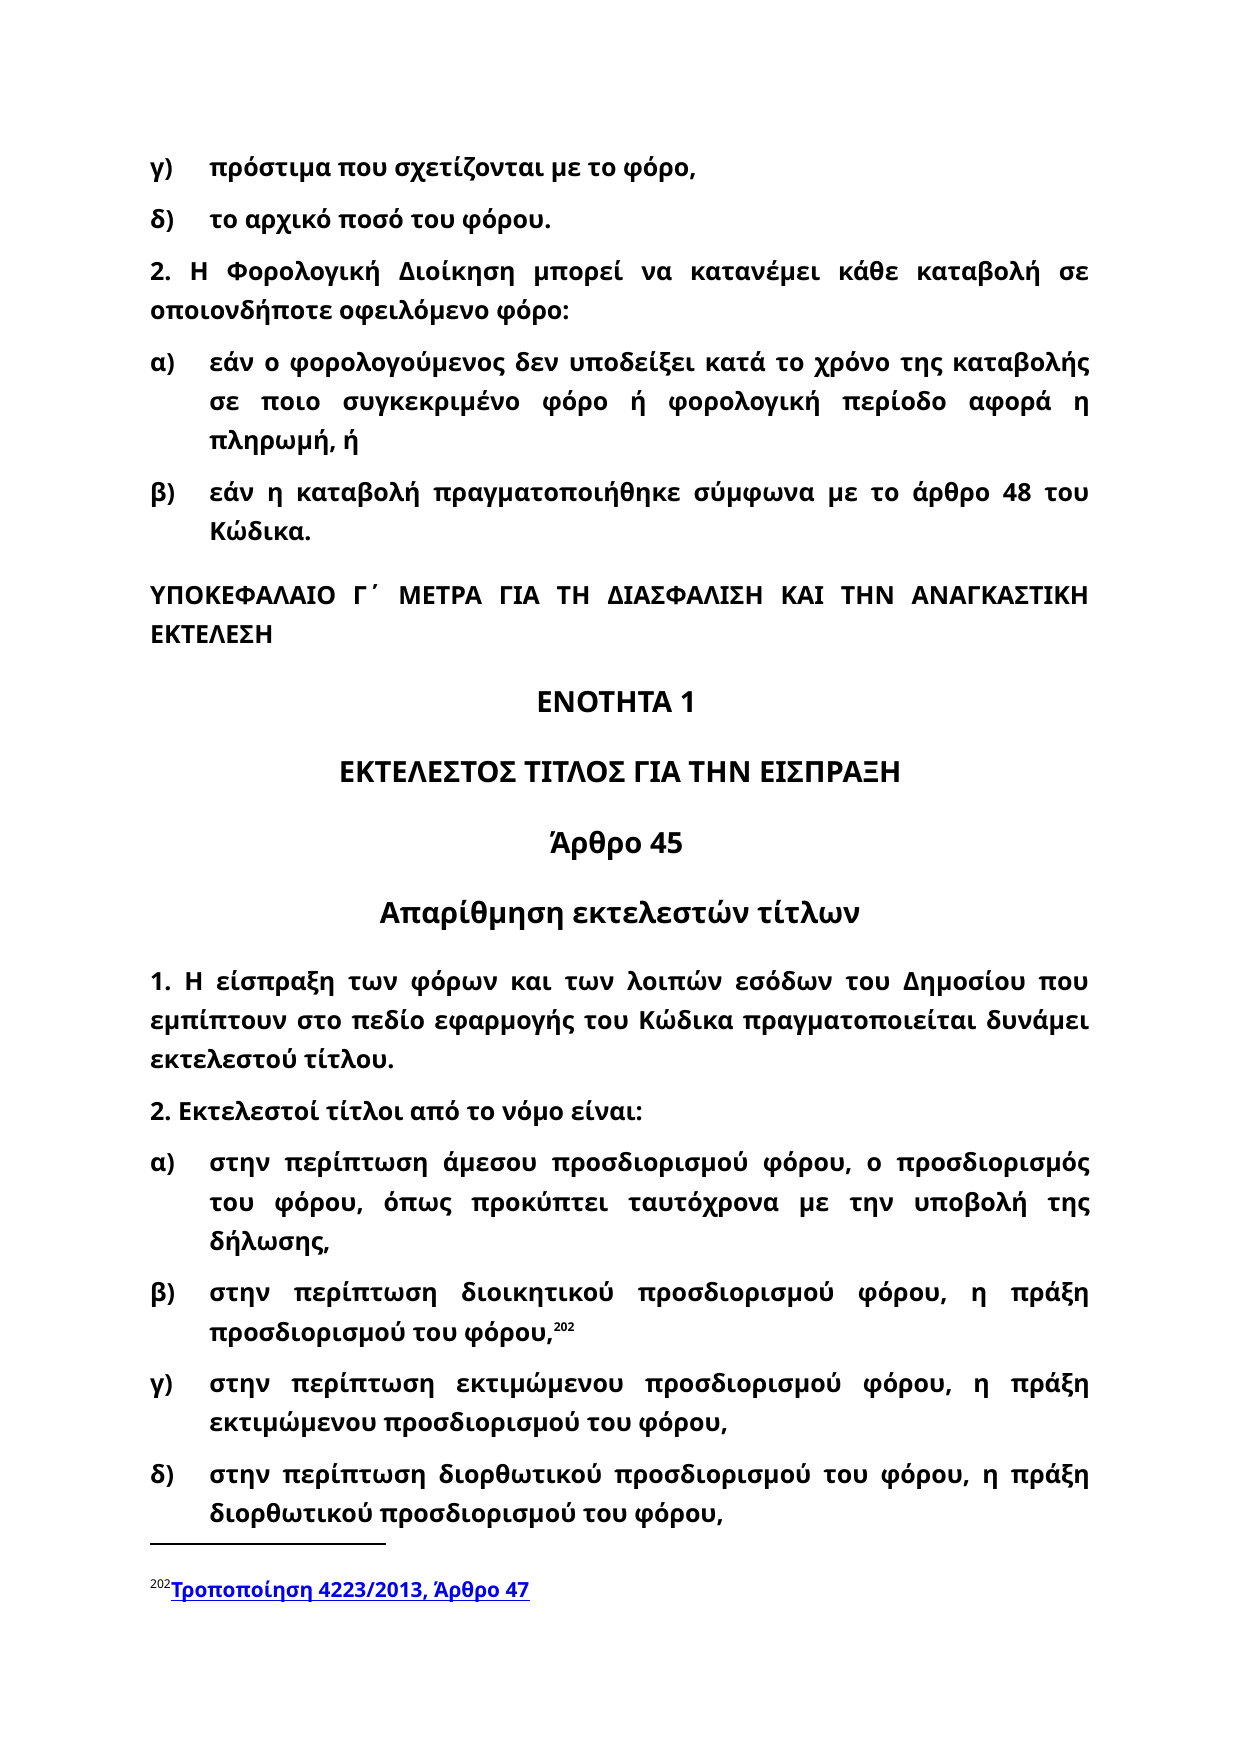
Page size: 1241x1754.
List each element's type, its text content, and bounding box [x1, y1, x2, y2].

subtitle ΕΝΟΤΗΤΑ 1 [150, 681, 1090, 721]
list β) στην περίπτωση διοικητικού προσδιορισμού φόρου, η πράξη προσδιορισμού του φόρου, [150, 1275, 1090, 1348]
text 1. Η είσπραξη των φόρων και των λοιπών εσόδων του Δημοσίου που εμπίπτουν στο πεδίο εφαρμογής του Κώδικα πραγματοποιείται δυνάμει εκτελεστού τίτλου. [150, 963, 1090, 1076]
list γ) πρόστιμα που σχετίζονται με το φόρο, [150, 150, 1090, 184]
list α) στην περίπτωση άμεσου προσδιορισμού φόρου, ο προσδιορισμός του φόρου, όπως προκύπτει ταυτόχρονα με την υποβολή της δήλωσης, [150, 1145, 1090, 1257]
text ΥΠΟΚΕΦΑΛΑΙΟ Γ΄ ΜΕΤΡΑ ΓΙΑ ΤΗ ΔΙΑΣΦΑΛΙΣΗ ΚΑΙ ΤΗΝ ΑΝΑΓΚΑΣΤΙΚΗ ΕΚΤΕΛΕΣΗ [150, 577, 1090, 651]
list δ) στην περίπτωση διορθωτικού προσδιορισμού του φόρου, η πράξη διορθωτικού προσδιορισμού του φόρου, [150, 1457, 1090, 1530]
text 2. Εκτελεστοί τίτλοι από το νόμο είναι: [150, 1093, 1090, 1127]
subtitle Άρθρο 45 [150, 822, 1090, 862]
subtitle Απαρίθμηση εκτελεστών τίτλων [150, 893, 1090, 932]
list γ) στην περίπτωση εκτιμώμενου προσδιορισμού φόρου, η πράξη εκτιμώμενου προσδιορισμού του φόρου, [150, 1366, 1090, 1439]
list α) εάν ο φορολογούμενος δεν υποδείξει κατά το χρόνο της καταβολής σε ποιο συγκεκριμένο φόρο ή φορολογική περίοδο αφορά η πληρωμή, ή [150, 344, 1090, 457]
text Τροποποίηση 4223/2013, Άρθρο 47 [150, 1576, 1090, 1604]
text 2. Η Φορολογική Διοίκηση μπορεί να κατανέμει κάθε καταβολή σε οποιονδήποτε οφειλόμενο φόρο: [150, 253, 1090, 327]
subtitle ΕΚΤΕΛΕΣΤΟΣ ΤΙΤΛΟΣ ΓΙΑ ΤΗΝ ΕΙΣΠΡΑΞΗ [150, 751, 1090, 791]
list β) εάν η καταβολή πραγματοποιήθηκε σύμφωνα με το άρθρο 48 του Κώδικα. [150, 474, 1090, 547]
list δ) το αρχικό ποσό του φόρου. [150, 202, 1090, 236]
